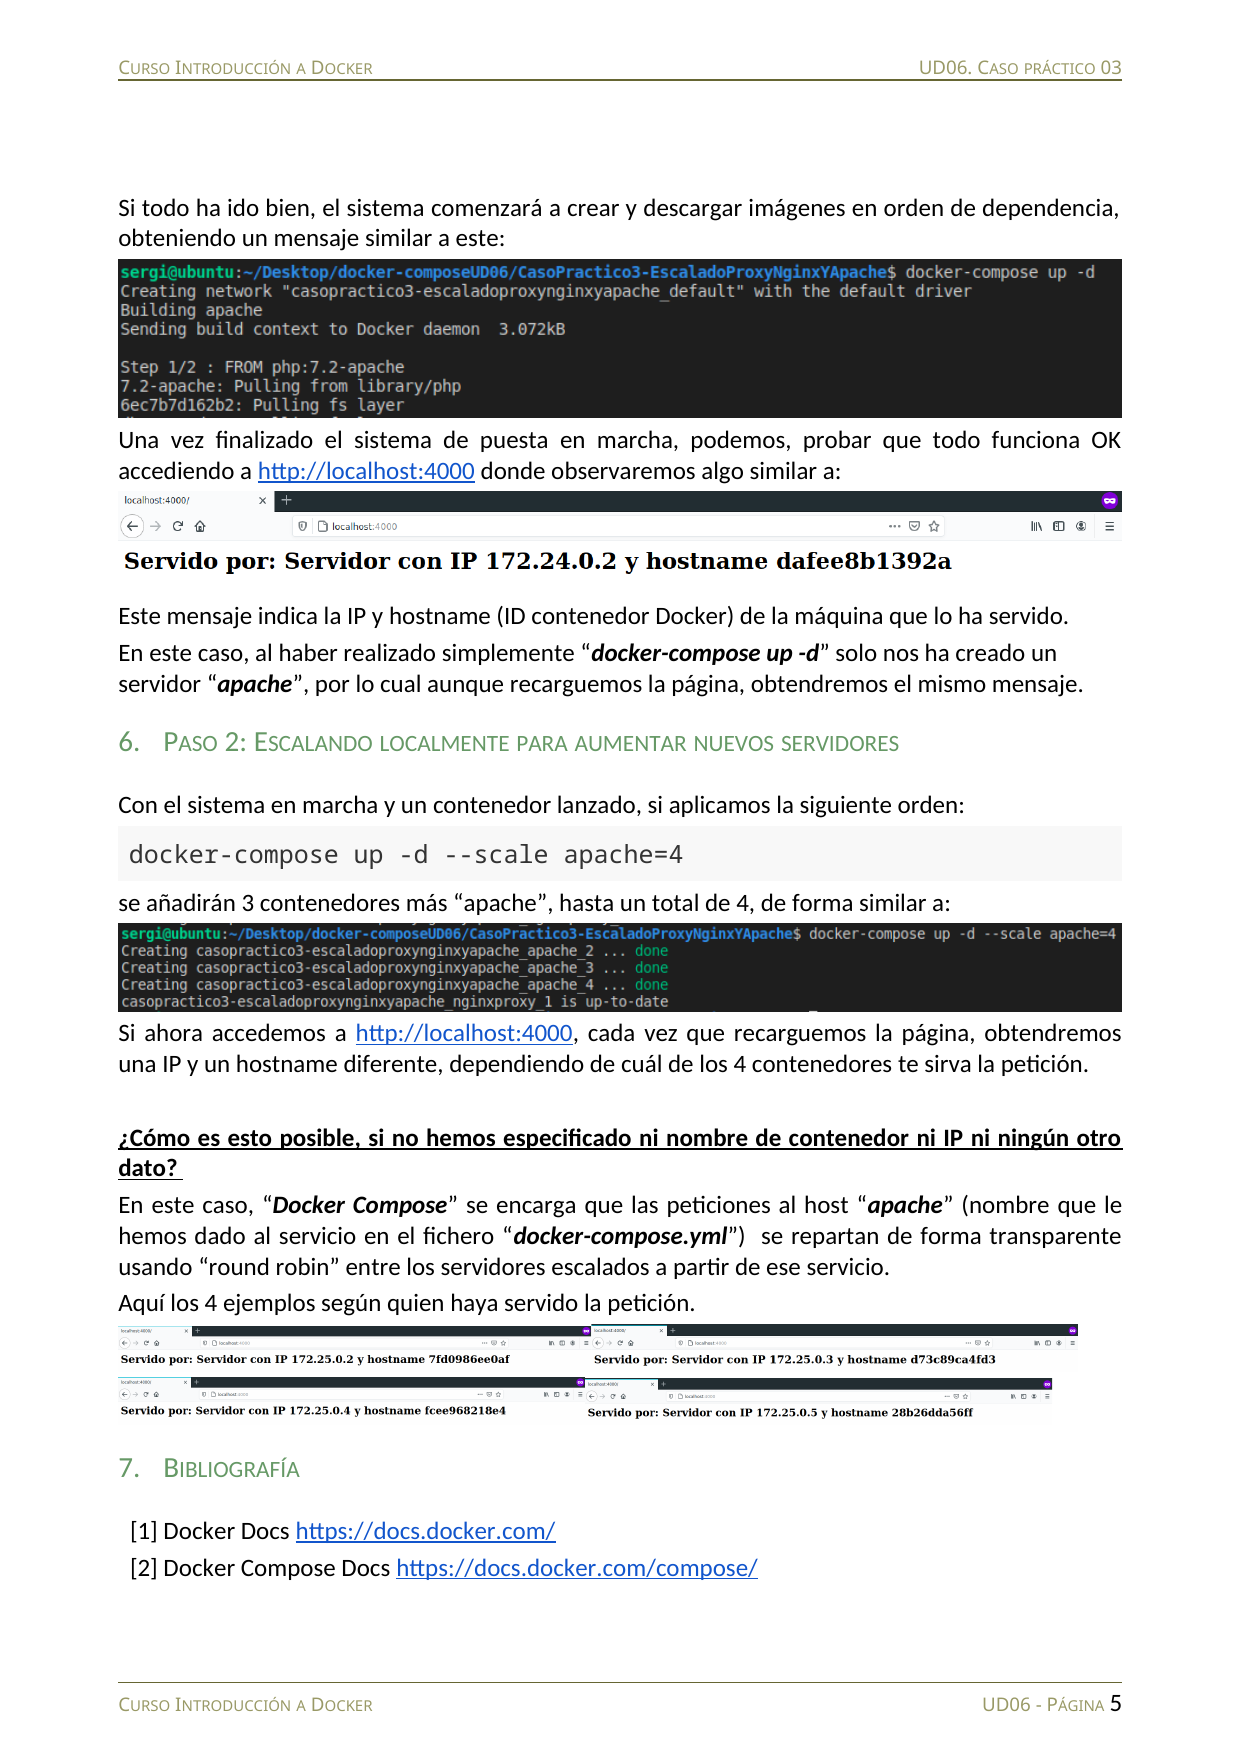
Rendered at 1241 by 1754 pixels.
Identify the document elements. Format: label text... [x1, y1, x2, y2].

subtitle Bibliografía [118, 1449, 1122, 1485]
text ¿Cómo es esto posible, si no hemos especificado ni nombre de contenedor ni IP ni ningún otro [118, 1122, 1122, 1148]
text se añadirán 3 contenedores más “apache”, hasta un total de 4, de forma similar a: [118, 887, 1122, 917]
text [2] Docker Compose Docs https://docs.docker.com/compose/ [118, 1552, 1122, 1582]
picture [118, 1377, 1053, 1425]
picture [118, 259, 1122, 418]
subtitle Paso 2: Escalando localmente para aumentar nuevos servidores [118, 723, 1122, 759]
text Si todo ha ido bien, el sistema comenzará a crear y descargar imágenes en orden de dependencia, obteniendo un mensaje similar a este: [118, 192, 1122, 253]
text Una vez finalizado el sistema de puesta en marcha, podemos, probar que todo funciona OK accediendo a http://localhost:4000 donde observaremos algo similar a: [118, 424, 1122, 485]
picture [118, 923, 1122, 1012]
text Con el sistema en marcha y un contenedor lanzado, si aplicamos la siguiente orden: [118, 789, 1122, 819]
text En este caso, al haber realizado simplemente “docker-compose up -d” solo nos ha creado un servidor “apache”, por lo cual aunque recarguemos la página, obtendremos el mismo mensaje. [118, 637, 1122, 698]
picture [118, 1324, 1078, 1372]
text [1] Docker Docs https://docs.docker.com/ [118, 1515, 1122, 1545]
text dato? [118, 1150, 1122, 1183]
text Si ahora accedemos a http://localhost:4000, cada vez que recarguemos la página, obtendremos una IP y un hostname diferente, dependiendo de cuál de los 4 contenedores te sirva la petición. [118, 1018, 1122, 1079]
text Este mensaje indica la IP y hostname (ID contenedor Docker) de la máquina que lo ha servido. [118, 600, 1122, 631]
text Aquí los 4 ejemplos según quien haya servido la petición. [118, 1288, 1122, 1318]
picture [118, 491, 1122, 594]
text En este caso, “Docker Compose” se encarga que las peticiones al host “apache” (nombre que le hemos dado al servicio en el fichero “docker-compose.yml”) se repartan de forma transparente usando “round robin” entre los servidores escalados a partir de ese servicio. [118, 1189, 1122, 1281]
table_header docker-compose up -d --scale apache=4 [118, 826, 1122, 881]
